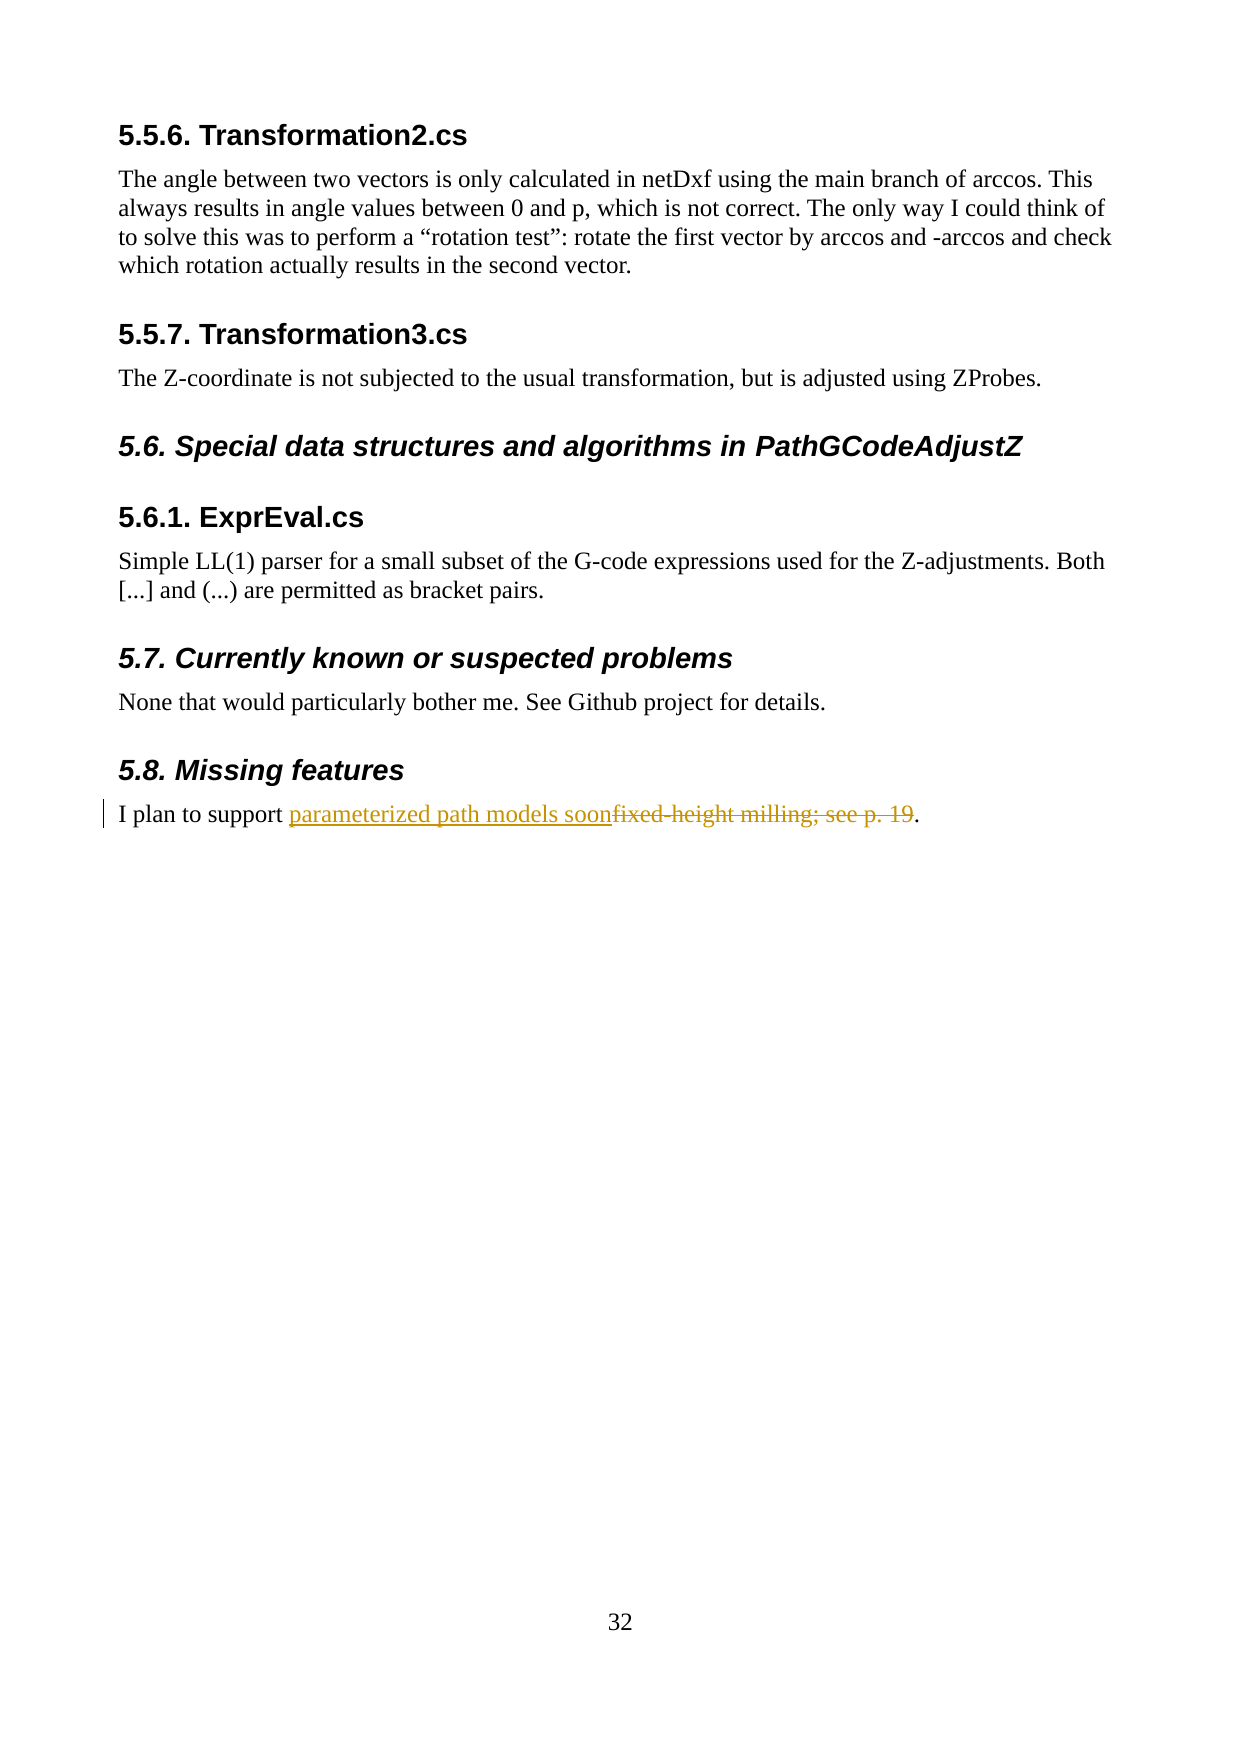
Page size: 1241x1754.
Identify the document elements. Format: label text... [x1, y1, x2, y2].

subtitle 5.5.6. Transformation2.cs [118, 118, 1122, 152]
subtitle 5.5.7. Transformation3.cs [118, 317, 1122, 350]
text Simple LL(1) parser for a small subset of the G-code expressions used for the Z-adjustments. Both [...] and (...) are permitted as bracket pairs. [118, 546, 1122, 603]
subtitle 5.8. Missing features [118, 753, 1122, 787]
subtitle 5.6.1. ExprEval.cs [118, 500, 1122, 533]
text The angle between two vectors is only calculated in netDxf using the main branch of arccos. This always results in angle values between 0 and p, which is not correct. The only way I could think of to solve this was to perform a “rotation test”: rotate the first vector by arccos and -arccos and check which rotation actually results in the second vector. [118, 164, 1122, 279]
subtitle 5.7. Currently known or suspected problems [118, 641, 1122, 674]
text I plan to support parameterized path models soon. [118, 799, 1122, 828]
text The Z-coordinate is not subjected to the usual transformation, but is adjusted using ZProbes. [118, 363, 1122, 391]
text None that would particularly bother me. See Github project for details. [118, 687, 1122, 716]
subtitle 5.6. Special data structures and algorithms in PathGCodeAdjustZ [118, 429, 1122, 462]
